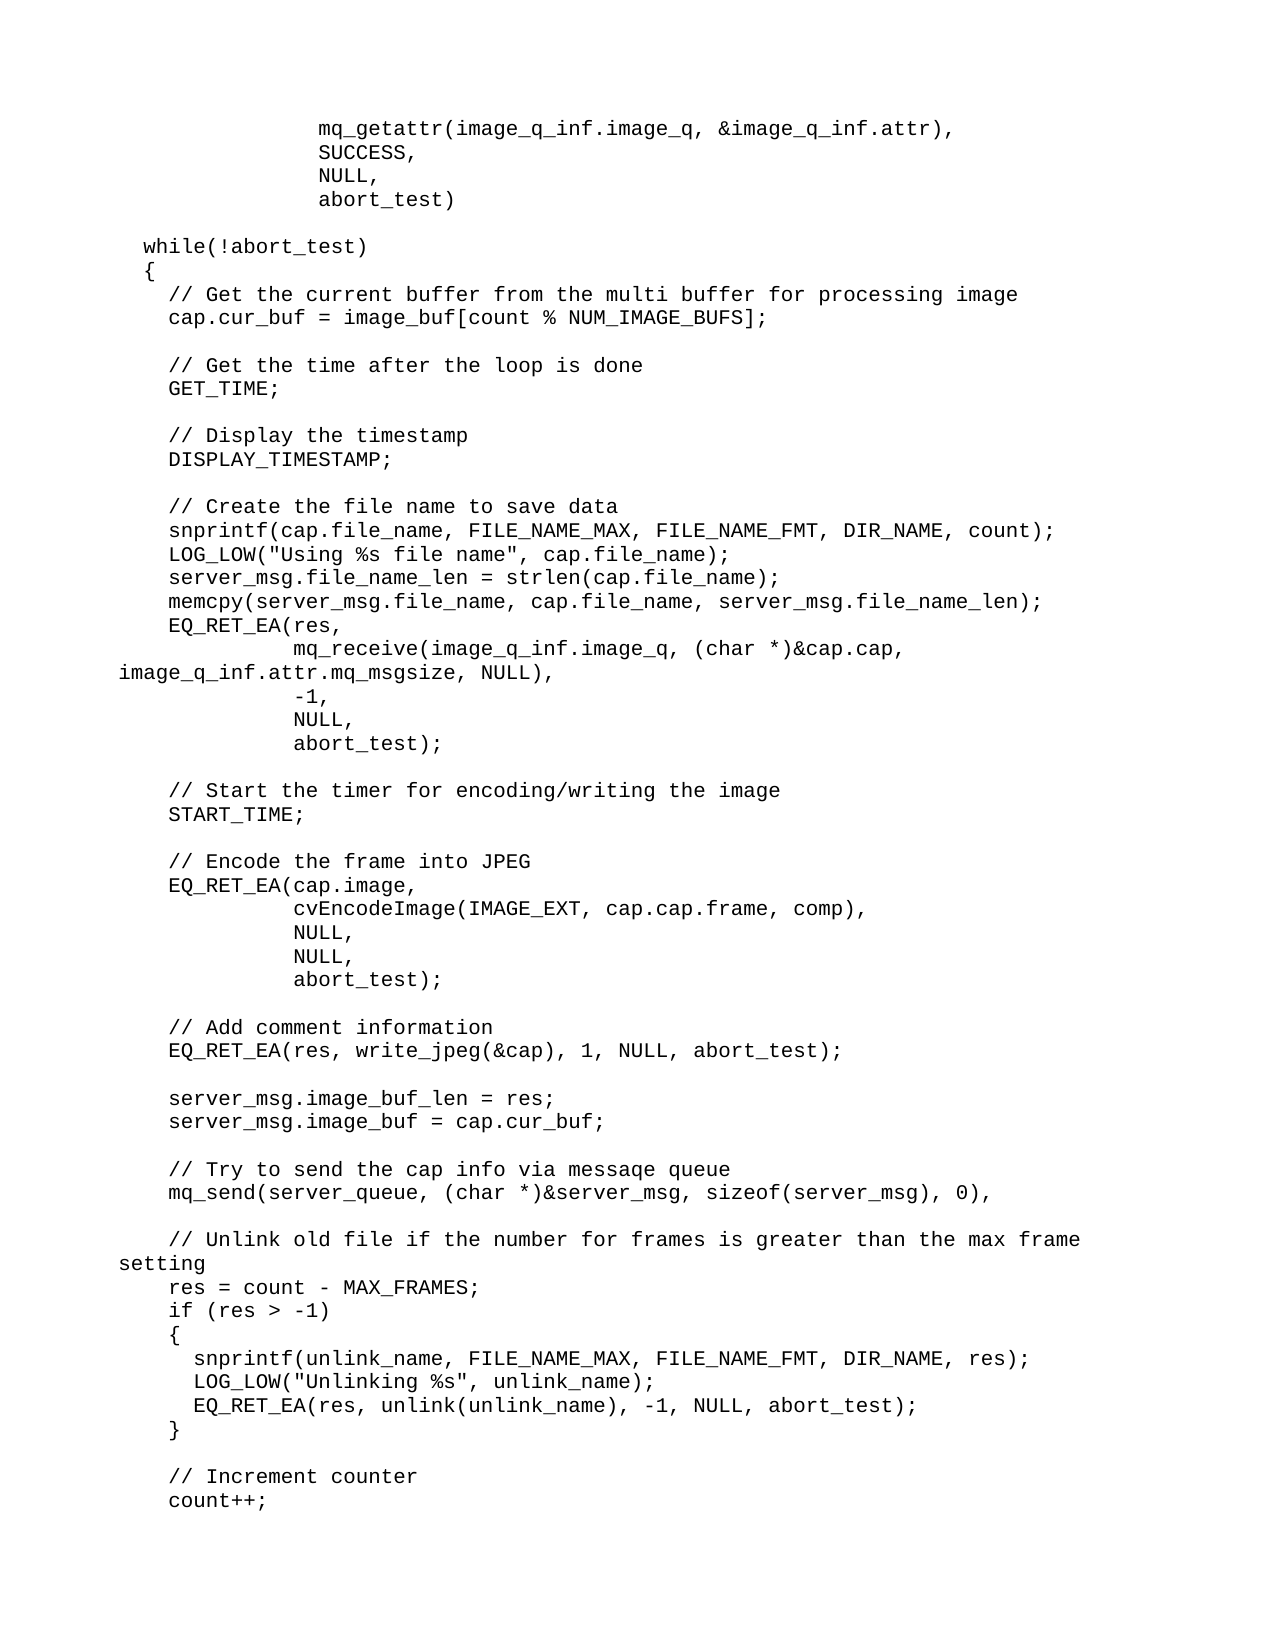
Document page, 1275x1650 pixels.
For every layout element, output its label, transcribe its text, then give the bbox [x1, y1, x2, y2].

text SUCCESS, [118, 142, 1157, 165]
text { [118, 1324, 1157, 1348]
text // Get the time after the loop is done [118, 354, 1157, 378]
text while(!abort_test) [118, 236, 1157, 260]
text NULL, [118, 709, 1157, 733]
text server_msg.image_buf = cap.cur_buf; [118, 1111, 1157, 1135]
text // Increment counter [118, 1466, 1157, 1489]
text memcpy(server_msg.file_name, cap.file_name, server_msg.file_name_len); [118, 591, 1157, 615]
text EQ_RET_EA(res, write_jpeg(&cap), 1, NULL, abort_test); [118, 1040, 1157, 1064]
text // Add comment information [118, 1017, 1157, 1040]
text LOG_LOW("Unlinking %s", unlink_name); [118, 1371, 1157, 1395]
text EQ_RET_EA(res, unlink(unlink_name), -1, NULL, abort_test); [118, 1395, 1157, 1419]
text // Start the timer for encoding/writing the image [118, 780, 1157, 804]
text snprintf(cap.file_name, FILE_NAME_MAX, FILE_NAME_FMT, DIR_NAME, count); [118, 520, 1157, 544]
text if (res > -1) [118, 1300, 1157, 1324]
text LOG_LOW("Using %s file name", cap.file_name); [118, 544, 1157, 567]
text // Encode the frame into JPEG [118, 851, 1157, 875]
text cap.cur_buf = image_buf[count % NUM_IMAGE_BUFS]; [118, 307, 1157, 331]
text cvEncodeImage(IMAGE_EXT, cap.cap.frame, comp), [118, 898, 1157, 922]
text -1, [118, 686, 1157, 709]
text EQ_RET_EA(res, [118, 615, 1157, 638]
text GET_TIME; [118, 378, 1157, 402]
text // Create the file name to save data [118, 496, 1157, 520]
text NULL, [118, 922, 1157, 946]
text mq_getattr(image_q_inf.image_q, &image_q_inf.attr), [118, 118, 1157, 142]
text server_msg.image_buf_len = res; [118, 1088, 1157, 1111]
text server_msg.file_name_len = strlen(cap.file_name); [118, 567, 1157, 591]
text mq_receive(image_q_inf.image_q, (char *)&cap.cap, image_q_inf.attr.mq_msgsize, NULL), [118, 638, 1157, 686]
text // Get the current buffer from the multi buffer for processing image [118, 284, 1157, 307]
text abort_test); [118, 969, 1157, 993]
text NULL, [118, 165, 1157, 189]
text } [118, 1419, 1157, 1442]
text EQ_RET_EA(cap.image, [118, 875, 1157, 898]
text snprintf(unlink_name, FILE_NAME_MAX, FILE_NAME_FMT, DIR_NAME, res); [118, 1348, 1157, 1371]
text abort_test); [118, 733, 1157, 757]
text count++; [118, 1489, 1157, 1513]
text START_TIME; [118, 804, 1157, 827]
text // Try to send the cap info via messaqe queue [118, 1158, 1157, 1182]
text { [118, 260, 1157, 284]
text mq_send(server_queue, (char *)&server_msg, sizeof(server_msg), 0), [118, 1182, 1157, 1206]
text NULL, [118, 946, 1157, 969]
text res = count - MAX_FRAMES; [118, 1277, 1157, 1300]
text abort_test) [118, 189, 1157, 213]
text // Display the timestamp [118, 426, 1157, 449]
text DISPLAY_TIMESTAMP; [118, 449, 1157, 473]
text // Unlink old file if the number for frames is greater than the max frame setting [118, 1229, 1157, 1277]
